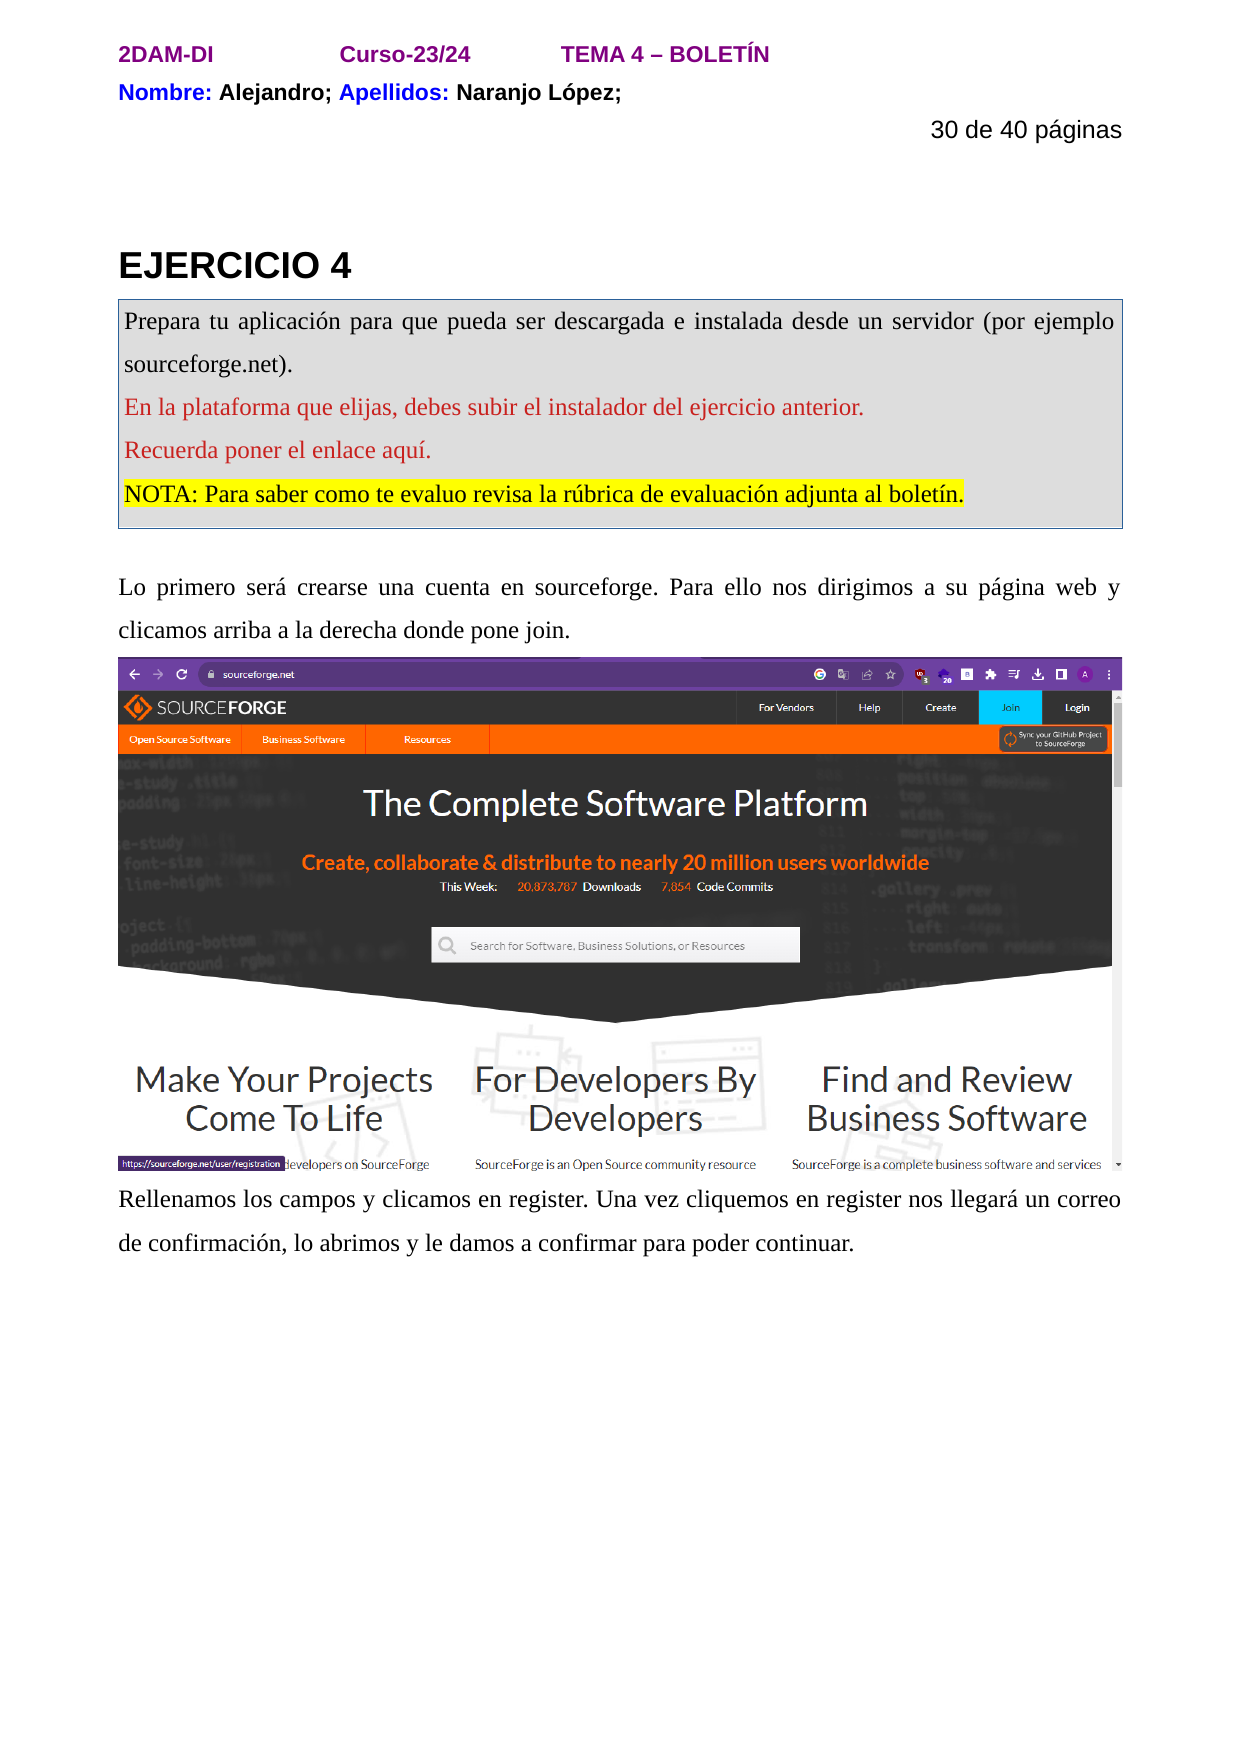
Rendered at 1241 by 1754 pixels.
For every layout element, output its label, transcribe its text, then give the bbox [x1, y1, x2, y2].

subtitle EJERCICIO 4 [118, 244, 1122, 287]
text Rellenamos los campos y clicamos en register. Una vez cliquemos en register nos llegará un correo de confirmación, lo abrimos y le damos a confirmar para poder continuar. [118, 1184, 1122, 1256]
text Lo primero será crearse una cuenta en sourceforge. Para ello nos dirigimos a su página web y clicamos arriba a la derecha donde pone join. [118, 572, 1122, 643]
table_header Prepara tu aplicación para que pueda ser descargada e instalada desde un servidor (por ejemplo sourceforge.net). En la plataforma que elijas, debes subir el instalador del ejercicio anterior. Recuerda poner el enlace aquí. NOTA: Para saber como te evaluo revisa la rúbrica de evaluación adjunta al boletín. [119, 300, 1122, 527]
